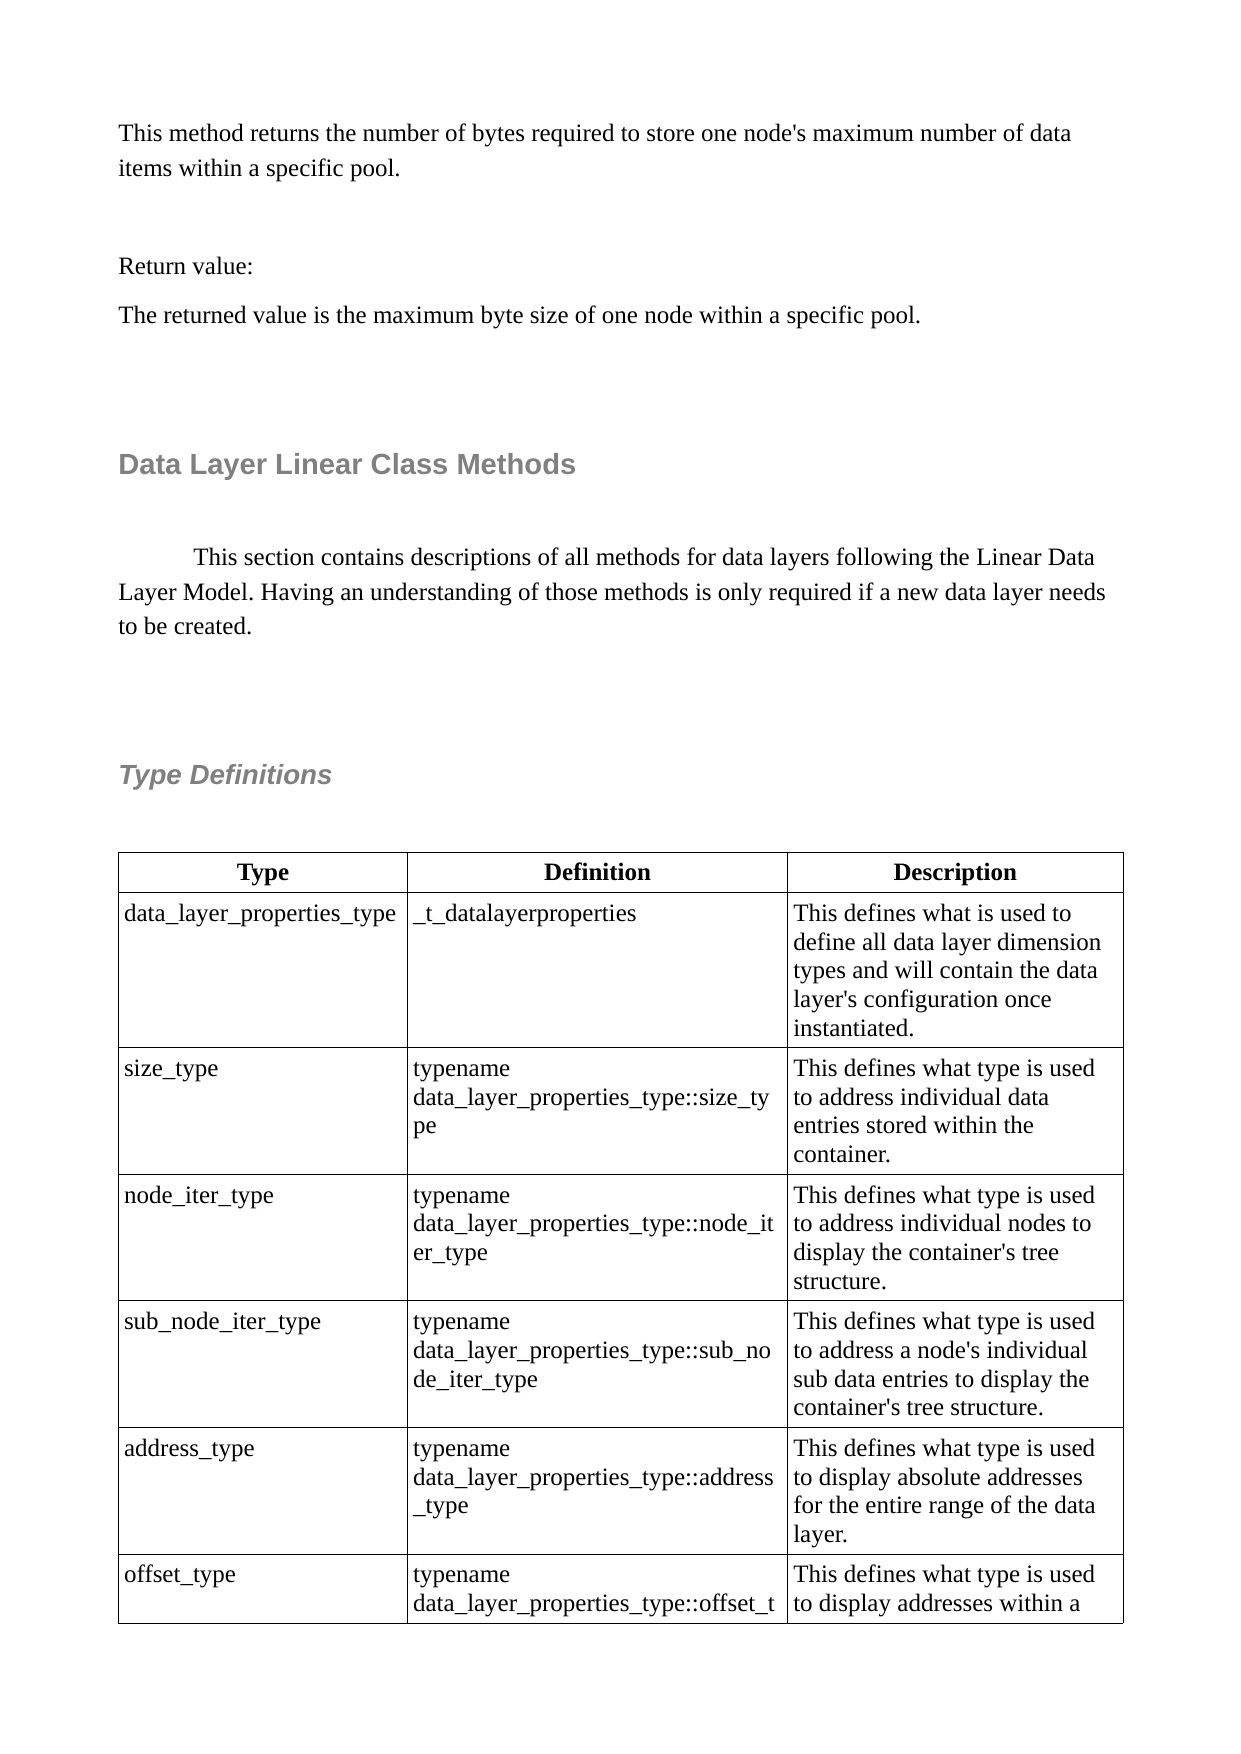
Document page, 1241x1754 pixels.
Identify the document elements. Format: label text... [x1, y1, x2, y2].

table_cell This defines what is used to define all data layer dimension types and will contain the data layer's configuration once instantiated. [788, 893, 1123, 1047]
subtitle Data Layer Linear Class Methods [118, 447, 1122, 481]
table_cell This defines what type is used to address a node's individual sub data entries to display the container's tree structure. [788, 1301, 1123, 1427]
table_header Definition [408, 853, 787, 892]
table_cell This defines what type is used to address individual data entries stored within the container. [788, 1048, 1123, 1174]
table_cell typename data_layer_properties_type::offset_t [408, 1555, 787, 1623]
table_cell _t_datalayerproperties [408, 893, 787, 1047]
text The returned value is the maximum byte size of one node within a specific pool. [118, 300, 1122, 328]
table_cell This defines what type is used to display absolute addresses for the entire range of the data layer. [788, 1428, 1123, 1553]
table_cell node_iter_type [119, 1175, 407, 1300]
table_cell data_layer_properties_type [119, 893, 407, 1047]
table_header Description [788, 853, 1123, 892]
subtitle Type Definitions [118, 758, 1122, 790]
table_cell size_type [119, 1048, 407, 1174]
table_cell sub_node_iter_type [119, 1301, 407, 1427]
table_cell typename data_layer_properties_type::address_type [408, 1428, 787, 1553]
text This section contains descriptions of all methods for data layers following the Linear Data Layer Model. Having an understanding of those methods is only required if a new data layer needs to be created. [118, 542, 1122, 640]
table_cell address_type [119, 1428, 407, 1553]
table_cell typename data_layer_properties_type::size_type [408, 1048, 787, 1174]
table_cell typename data_layer_properties_type::node_iter_type [408, 1175, 787, 1300]
table_cell offset_type [119, 1555, 407, 1623]
table_cell This defines what type is used to display addresses within a [788, 1555, 1123, 1623]
text Return value: [118, 251, 1122, 279]
table_cell typename data_layer_properties_type::sub_node_iter_type [408, 1301, 787, 1427]
text This method returns the number of bytes required to store one node's maximum number of data items within a specific pool. [118, 118, 1122, 181]
table_header Type [119, 853, 407, 892]
table_cell This defines what type is used to address individual nodes to display the container's tree structure. [788, 1175, 1123, 1300]
